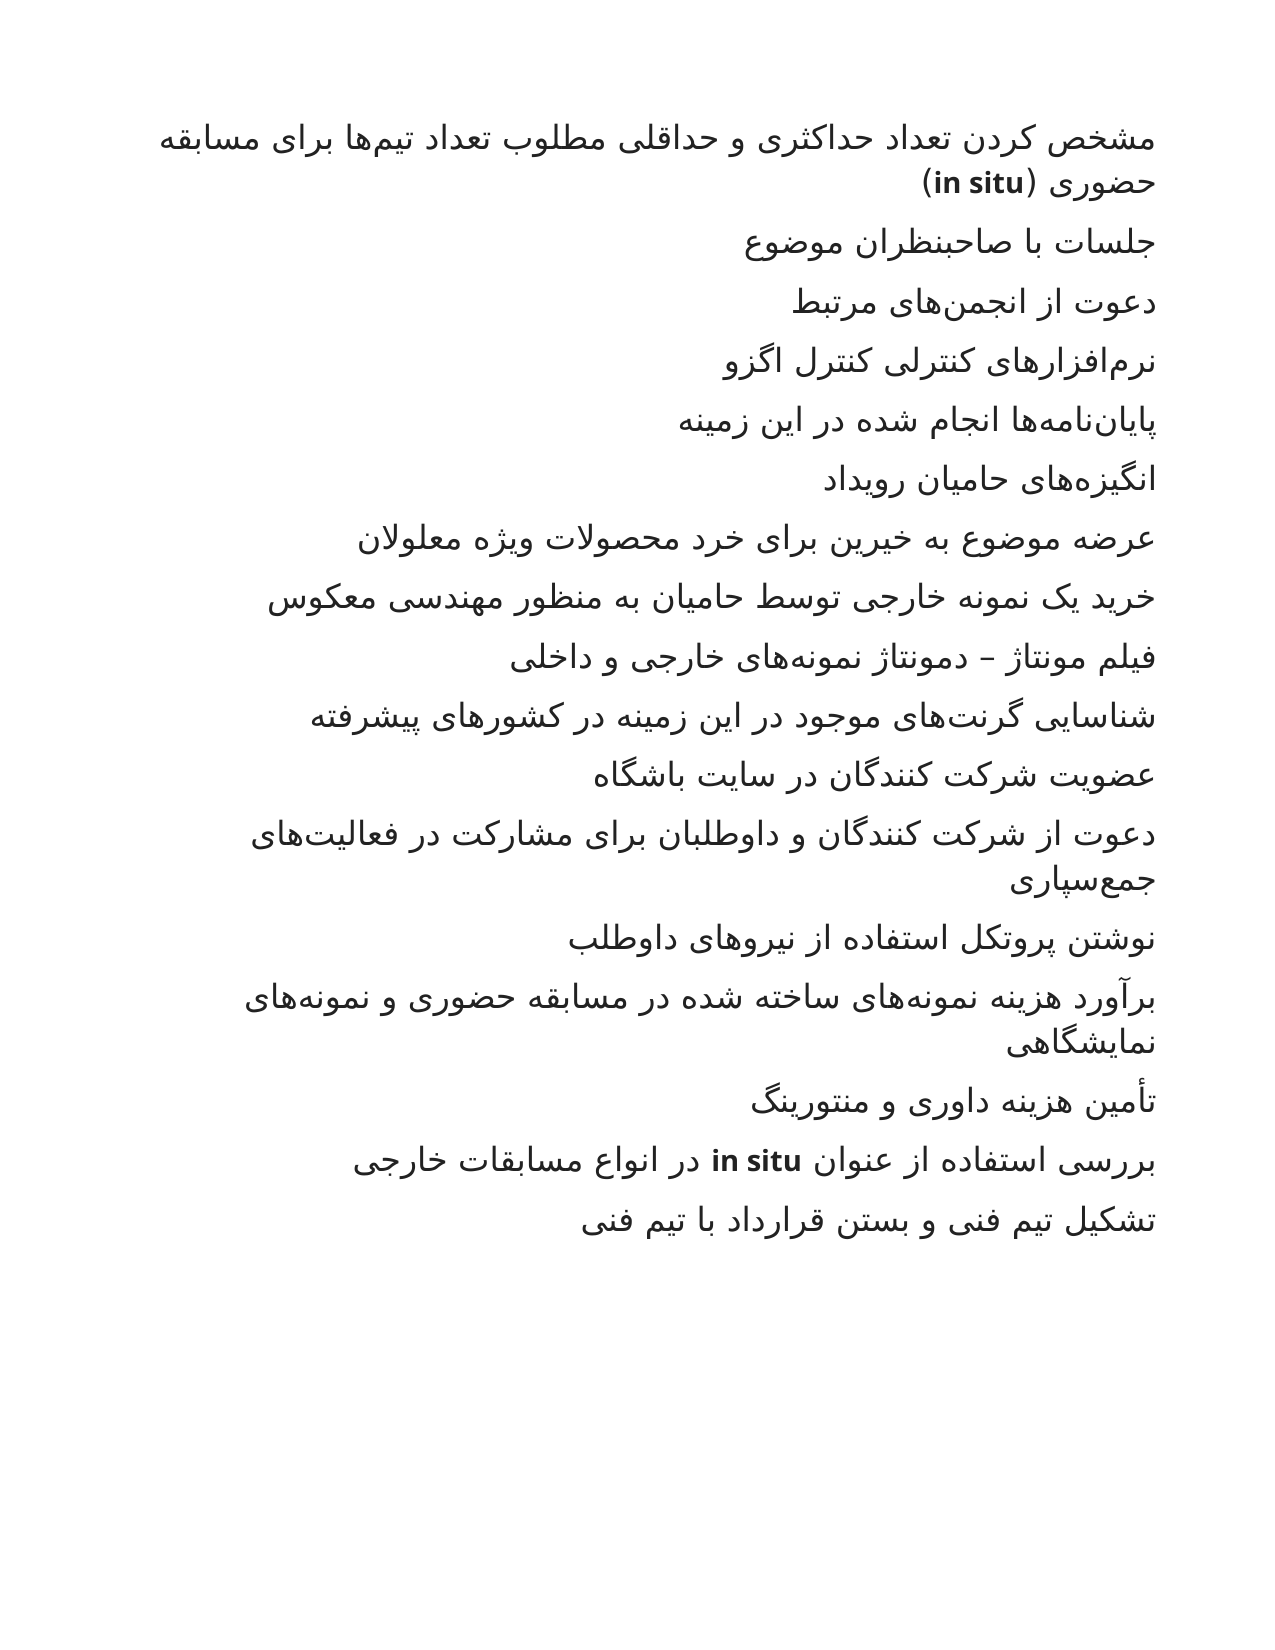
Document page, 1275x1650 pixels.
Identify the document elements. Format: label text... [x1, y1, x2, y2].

text شناسایی گرنت‌های موجود در این زمینه در کشورهای پیشرفته [118, 696, 1157, 735]
text تشکیل تیم فنی و بستن قرارداد با تیم فنی [118, 1201, 1157, 1239]
text خرید یک نمونه خارجی توسط حامیان به منظور مهندسی معکوس [118, 578, 1157, 617]
text فیلم مونتاژ – دمونتاژ نمونه‌های خارجی و داخلی [118, 637, 1157, 676]
text بررسی استفاده از عنوان in situ در انواع مسابقات خارجی [118, 1140, 1157, 1180]
text عرضه موضوع به خیرین برای خرد محصولات ویژه معلولان [118, 519, 1157, 558]
text دعوت از شرکت کنندگان و داوطلبان برای مشارکت در فعالیت‌های جمع‌سپاری [118, 814, 1157, 898]
text برآورد هزینه نمونه‌های ساخته شده در مسابقه حضوری و نمونه‌های نمایشگاهی [118, 977, 1157, 1061]
text انگیزه‌های حامیان رویداد [118, 459, 1157, 498]
text عضویت شرکت کنندگان در سایت باشگاه [118, 755, 1157, 794]
text پایان‌نامه‌ها انجام شده در این زمینه [118, 400, 1157, 439]
text تأمین هزینه داوری و منتورینگ [118, 1081, 1157, 1120]
text نرم‌افزارهای کنترلی کنترل اگزو [118, 341, 1157, 380]
text دعوت از انجمن‌های مرتبط [118, 282, 1157, 321]
text نوشتن پروتکل استفاده از نیروهای داوطلب [118, 918, 1157, 957]
text جلسات با صاحبنظران موضوع [118, 223, 1157, 262]
text مشخص کردن تعداد حداکثری و حداقلی مطلوب تعداد تیم‌ها برای مسابقه حضوری (in situ) [118, 118, 1157, 202]
